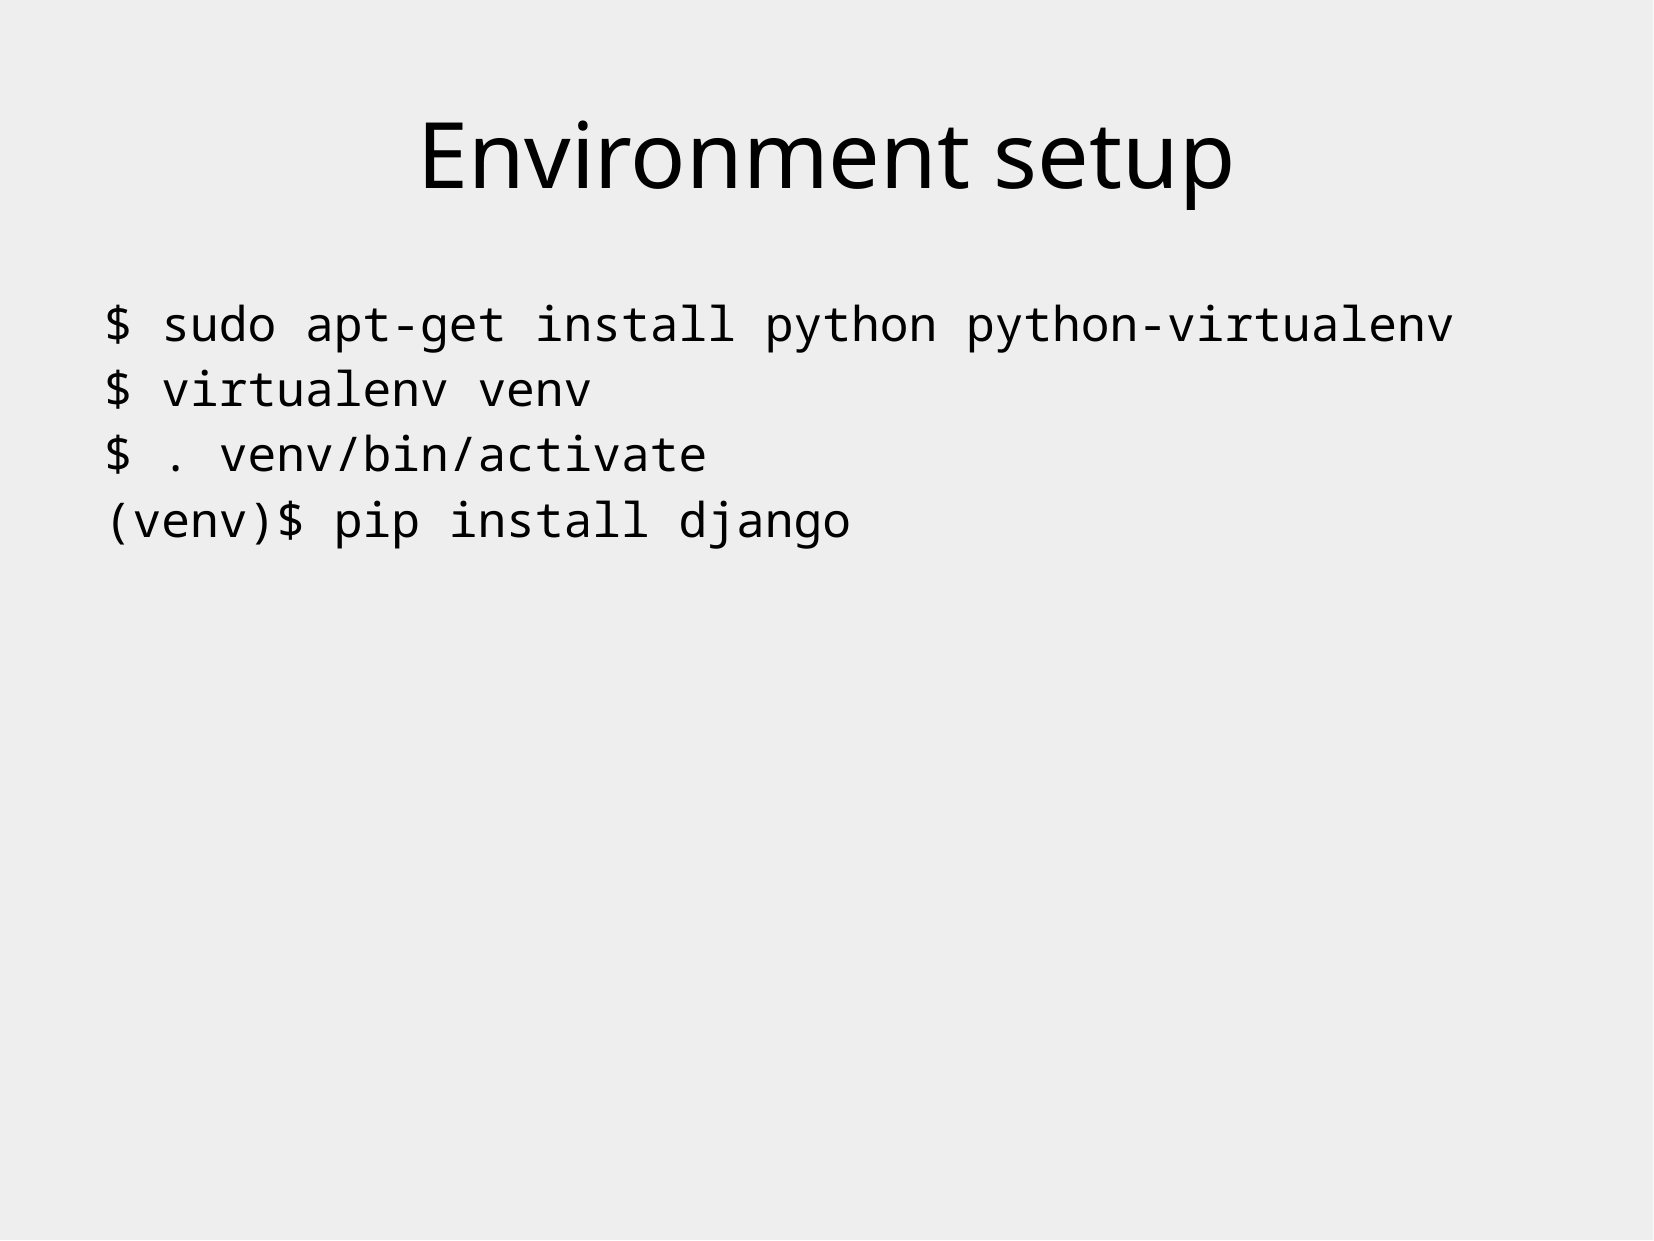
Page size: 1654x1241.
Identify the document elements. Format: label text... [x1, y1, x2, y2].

title Environment setup [82, 49, 1571, 257]
list $ sudo apt-get install python python-virtualenv $ virtualenv venv $ . venv/bin/activate (venv)$ pip install django [82, 290, 1571, 1010]
